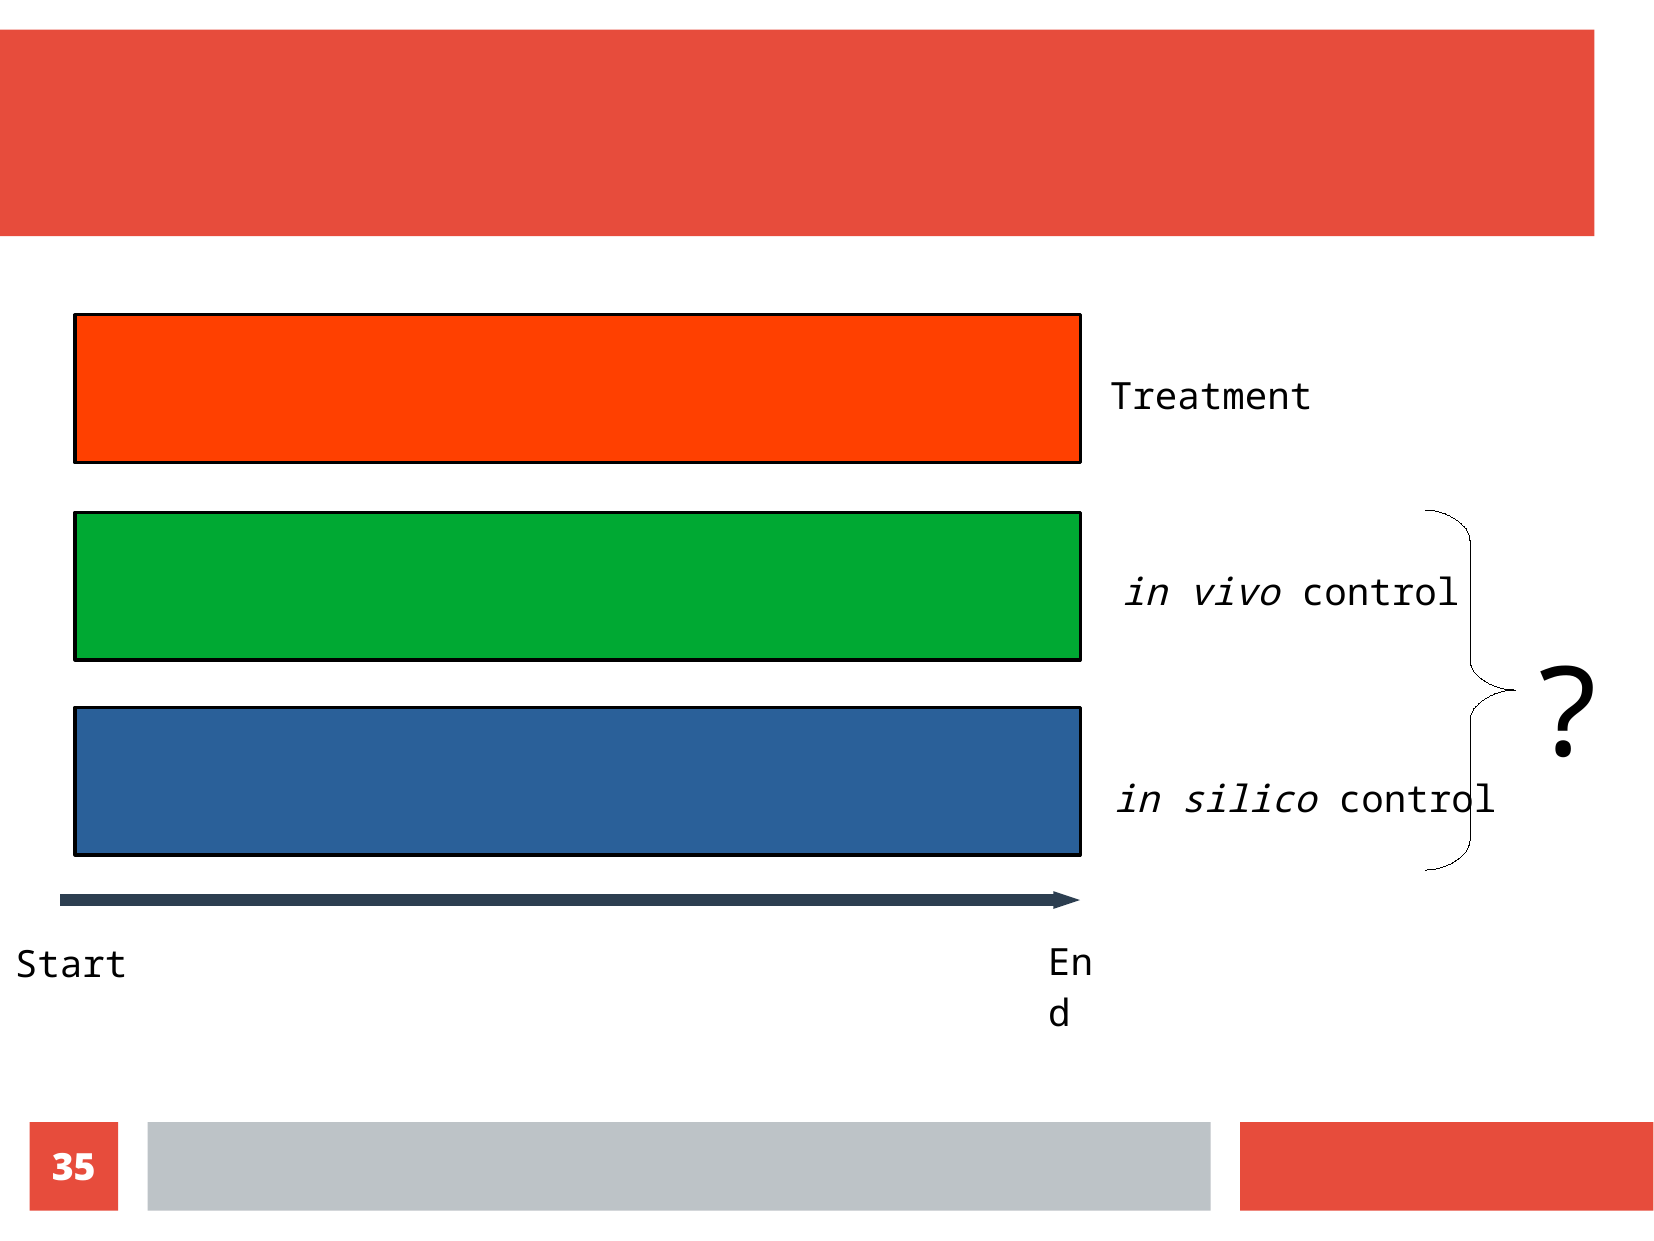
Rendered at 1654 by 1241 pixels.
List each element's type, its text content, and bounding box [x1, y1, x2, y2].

text_box [75, 707, 1081, 856]
text_box in silico control [1099, 765, 1448, 818]
text_box [75, 314, 1081, 463]
text_box in vivo control [1107, 558, 1418, 611]
text_box [75, 512, 1081, 661]
text_box ? [1515, 615, 1608, 755]
text_box Start [0, 930, 226, 983]
text_box End [1033, 928, 1126, 982]
text_box Treatment [1095, 362, 1294, 416]
